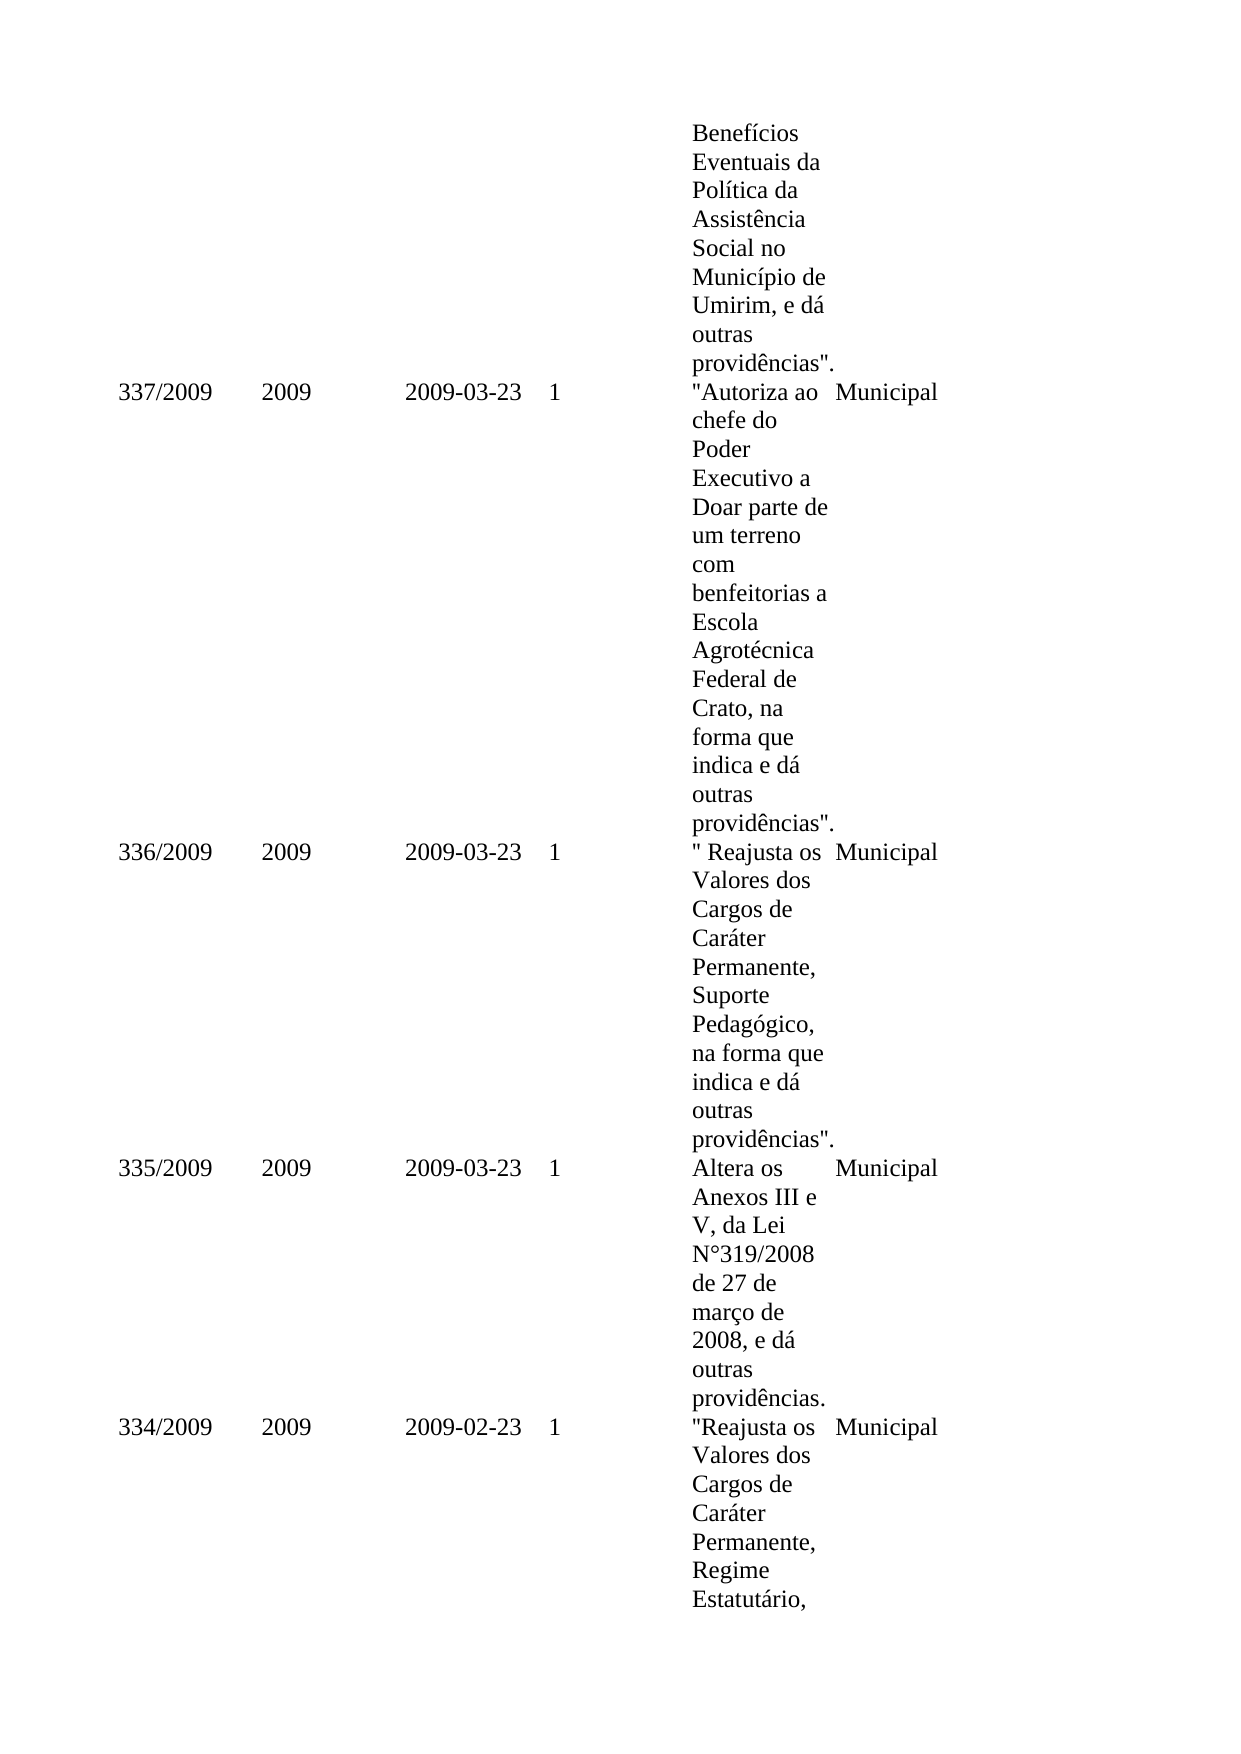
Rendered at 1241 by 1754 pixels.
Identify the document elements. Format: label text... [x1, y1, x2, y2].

table_cell 336/2009 [118, 837, 261, 1153]
table_cell Municipal [835, 1412, 979, 1613]
table_cell 2009-03-23 [405, 377, 548, 837]
table_cell [405, 118, 548, 377]
table_cell 1 [548, 837, 692, 1153]
table_cell [118, 118, 261, 377]
table_cell [979, 837, 1122, 1153]
table_cell 2009 [261, 377, 405, 837]
table_cell 337/2009 [118, 377, 261, 837]
table_cell [979, 1153, 1122, 1412]
table_cell ''Autoriza ao chefe do Poder Executivo a Doar parte de um terreno com benfeitorias a Escola Agrotécnica Federal de Crato, na forma que indica e dá outras providências''. [692, 377, 835, 837]
table_cell Altera os Anexos III e V, da Lei N°319/2008 de 27 de março de 2008, e dá outras providências. [692, 1153, 835, 1412]
table_cell Benefícios Eventuais da Política da Assistência Social no Município de Umirim, e dá outras providências''. [692, 118, 835, 377]
table_cell [979, 1412, 1122, 1613]
table_cell [835, 118, 979, 377]
table_cell '' Reajusta os Valores dos Cargos de Caráter Permanente, Suporte Pedagógico, na forma que indica e dá outras providências''. [692, 837, 835, 1153]
table_cell 334/2009 [118, 1412, 261, 1613]
table_cell Municipal [835, 1153, 979, 1412]
table_cell 2009-03-23 [405, 1153, 548, 1412]
table_cell 2009-03-23 [405, 837, 548, 1153]
table_cell Municipal [835, 377, 979, 837]
table_cell [979, 377, 1122, 837]
table_cell ''Reajusta os Valores dos Cargos de Caráter Permanente, Regime Estatutário, [692, 1412, 835, 1613]
table_cell Municipal [835, 837, 979, 1153]
table_cell 2009 [261, 837, 405, 1153]
table_cell 1 [548, 1153, 692, 1412]
table_cell [548, 118, 692, 377]
table_cell 1 [548, 377, 692, 837]
table_cell 1 [548, 1412, 692, 1613]
table_cell [979, 118, 1122, 377]
table_cell 2009 [261, 1412, 405, 1613]
table_cell 2009 [261, 1153, 405, 1412]
table_cell 2009-02-23 [405, 1412, 548, 1613]
table_cell 335/2009 [118, 1153, 261, 1412]
table_cell [261, 118, 405, 377]
